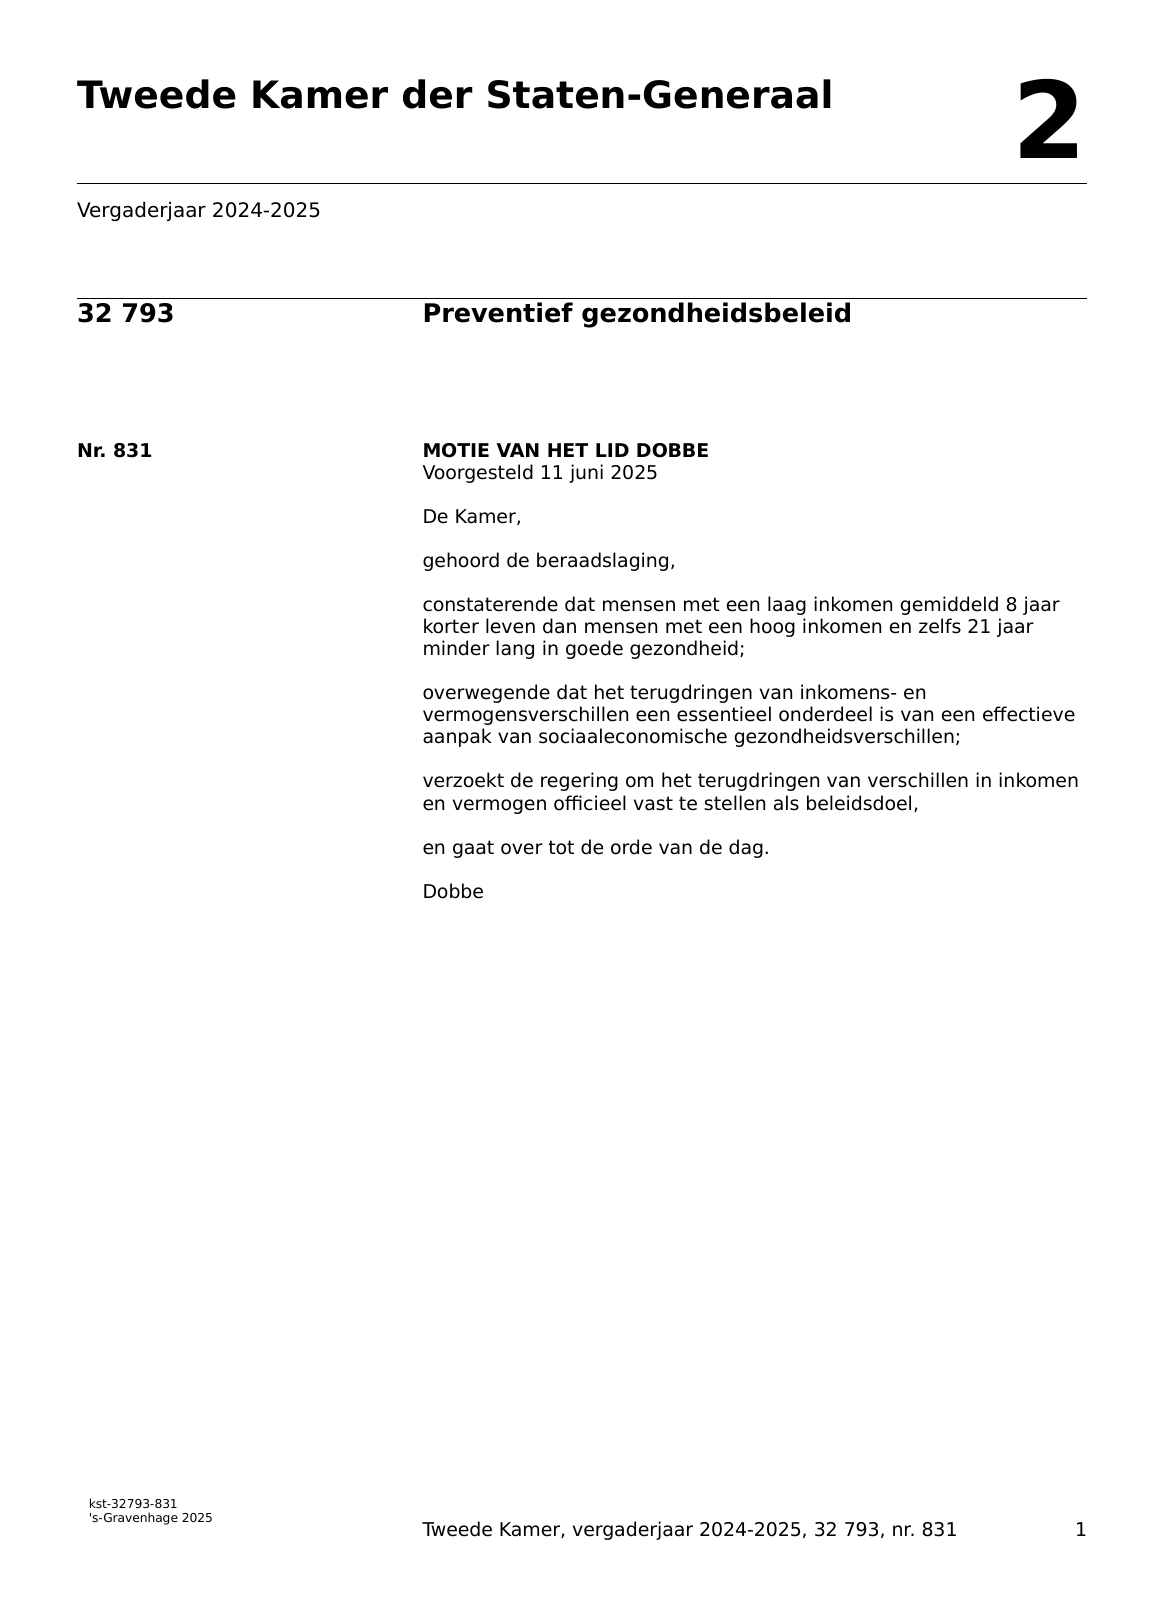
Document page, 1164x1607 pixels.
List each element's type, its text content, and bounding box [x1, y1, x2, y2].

table_header 2 [886, 59, 1087, 183]
text en gaat over tot de orde van de dag. [422, 837, 1087, 858]
table_header Tweede Kamer der Staten-Generaal [77, 59, 886, 183]
table_cell Vergaderjaar 2024-2025 [77, 184, 1087, 298]
text kst-32793-831 [88, 1497, 323, 1511]
text 's-Gravenhage 2025 [88, 1511, 323, 1525]
text verzoekt de regering om het terugdringen van verschillen in inkomen en vermogen officieel vast te stellen als beleidsdoel, [422, 770, 1087, 814]
text Dobbe [422, 881, 1087, 903]
text constaterende dat mensen met een laag inkomen gemiddeld 8 jaar korter leven dan mensen met een hoog inkomen en zelfs 21 jaar minder lang in goede gezondheid; [422, 594, 1087, 660]
text Voorgesteld 11 juni 2025 [422, 462, 1087, 484]
text gehoord de beraadslaging, [422, 550, 1087, 572]
text De Kamer, [422, 506, 1087, 528]
subtitle 32 793 Preventief gezondheidsbeleid [77, 299, 1087, 329]
subtitle Nr. 831 MOTIE VAN HET LID DOBBE [77, 440, 1087, 462]
text overwegende dat het terugdringen van inkomens- en vermogensverschillen een essentieel onderdeel is van een effectieve aanpak van sociaaleconomische gezondheidsverschillen; [422, 682, 1087, 748]
